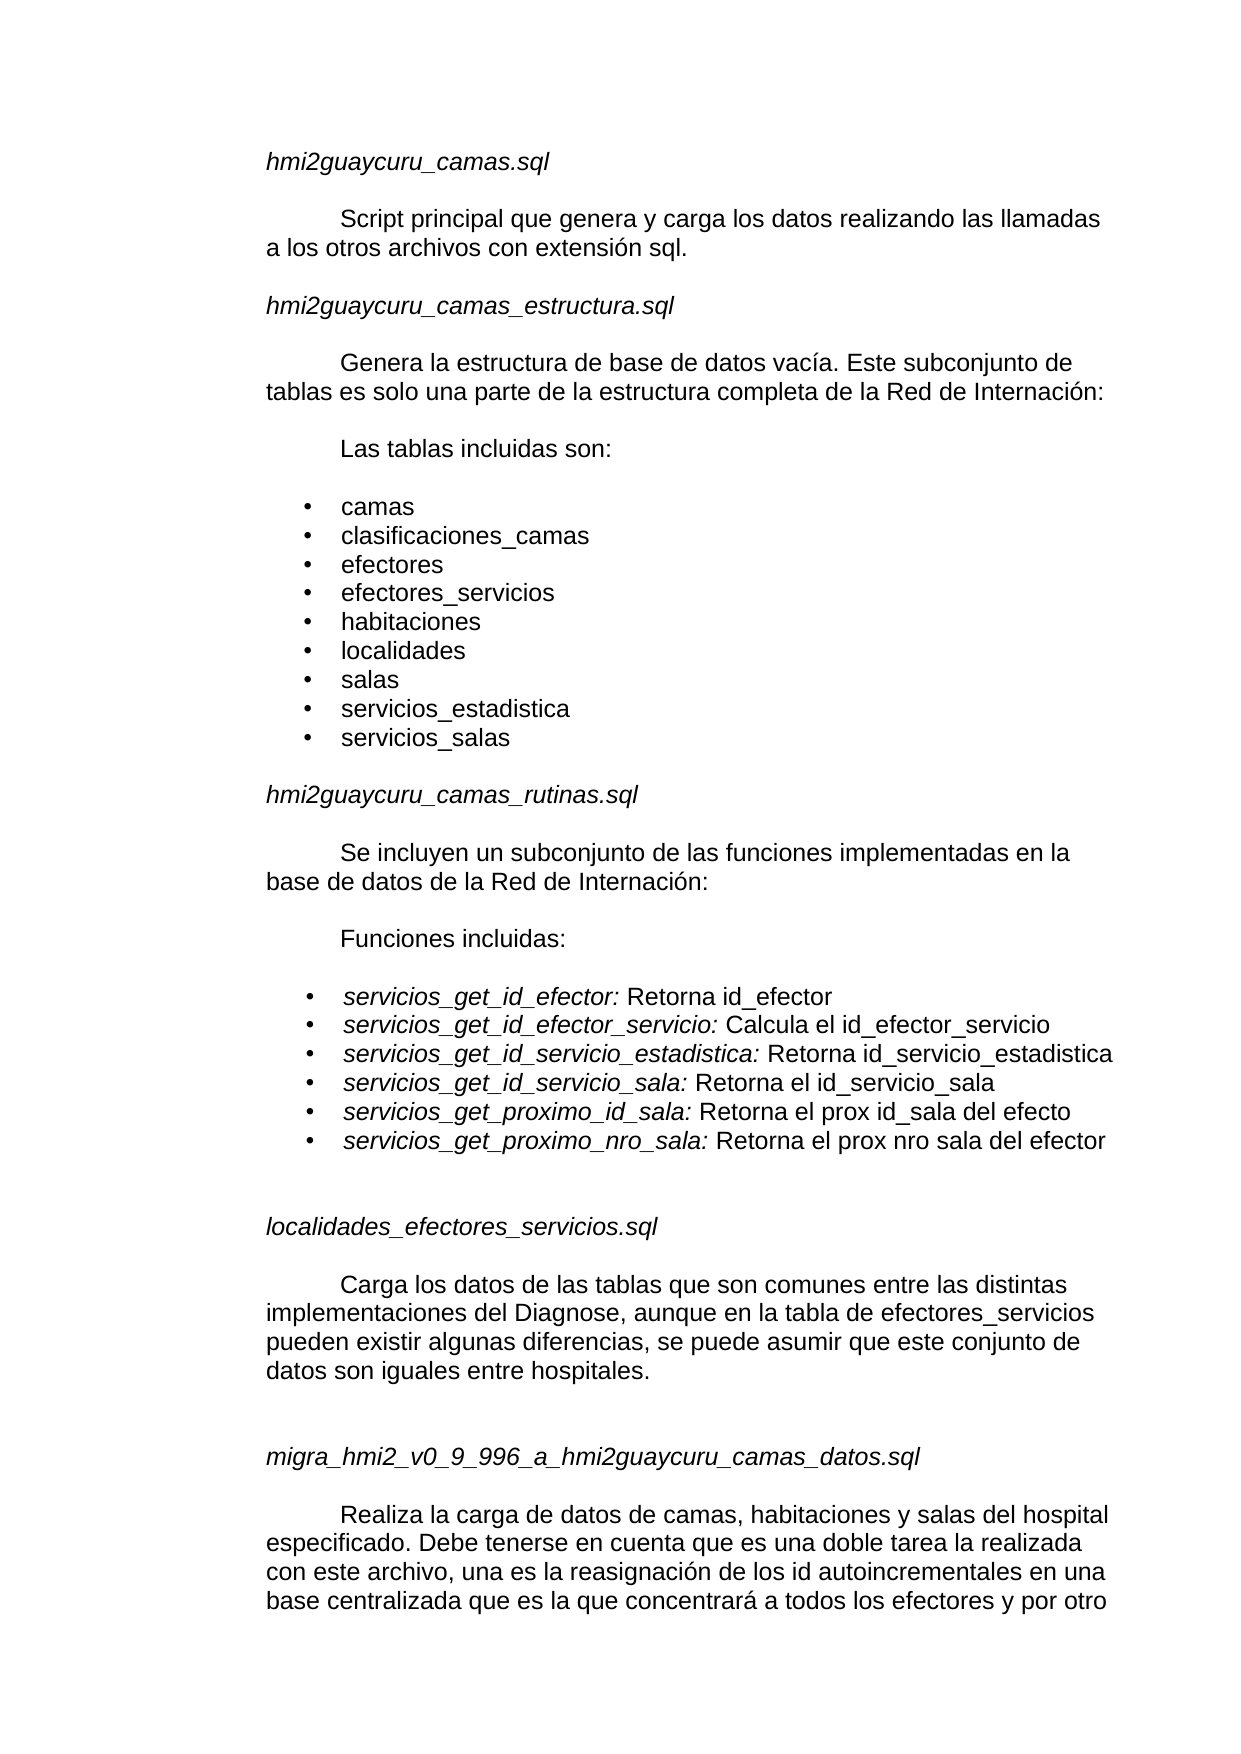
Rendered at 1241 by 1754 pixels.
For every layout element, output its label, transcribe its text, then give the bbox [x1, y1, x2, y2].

list servicios_get_proximo_id_sala: Retorna el prox id_sala del efecto [306, 1097, 1122, 1126]
text Funciones incluidas: [118, 924, 1122, 953]
list servicios_get_id_servicio_estadistica: Retorna id_servicio_estadistica [306, 1039, 1122, 1068]
list salas [303, 665, 1122, 694]
text Se incluyen un subconjunto de las funciones implementadas en la base de datos de la Red de Internación: [118, 838, 1122, 895]
list habitaciones [303, 607, 1122, 636]
list localidades [303, 636, 1122, 665]
list servicios_estadistica [303, 694, 1122, 723]
list servicios_get_proximo_nro_sala: Retorna el prox nro sala del efector [306, 1126, 1122, 1155]
list efectores [303, 549, 1122, 578]
text Las tablas incluidas son: [118, 434, 1122, 463]
text hmi2guaycuru_camas_rutinas.sql [118, 780, 1122, 809]
list servicios_get_id_servicio_sala: Retorna el id_servicio_sala [306, 1068, 1122, 1097]
list servicios_get_id_efector: Retorna id_efector [306, 982, 1122, 1010]
text Genera la estructura de base de datos vacía. Este subconjunto de tablas es solo una parte de la estructura completa de la Red de Internación: [118, 348, 1122, 406]
text localidades_efectores_servicios.sql [118, 1212, 1122, 1241]
text migra_hmi2_v0_9_996_a_hmi2guaycuru_camas_datos.sql [118, 1442, 1122, 1471]
text Script principal que genera y carga los datos realizando las llamadas a los otros archivos con extensión sql. [118, 204, 1122, 262]
list servicios_get_id_efector_servicio: Calcula el id_efector_servicio [306, 1010, 1122, 1039]
list servicios_salas [303, 723, 1122, 752]
text Carga los datos de las tablas que son comunes entre las distintas implementaciones del Diagnose, aunque en la tabla de efectores_servicios pueden existir algunas diferencias, se puede asumir que este conjunto de datos son iguales entre hospitales. [118, 1270, 1122, 1385]
list camas [303, 492, 1122, 521]
list clasificaciones_camas [303, 521, 1122, 549]
text hmi2guaycuru_camas.sql [118, 147, 1122, 176]
list efectores_servicios [303, 578, 1122, 607]
text Realiza la carga de datos de camas, habitaciones y salas del hospital especificado. Debe tenerse en cuenta que es una doble tarea la realizada con este archivo, una es la reasignación de los id autoincrementales en una base centralizada que es la que concentrará a todos los efectores y por otro [118, 1500, 1122, 1615]
text hmi2guaycuru_camas_estructura.sql [118, 291, 1122, 319]
